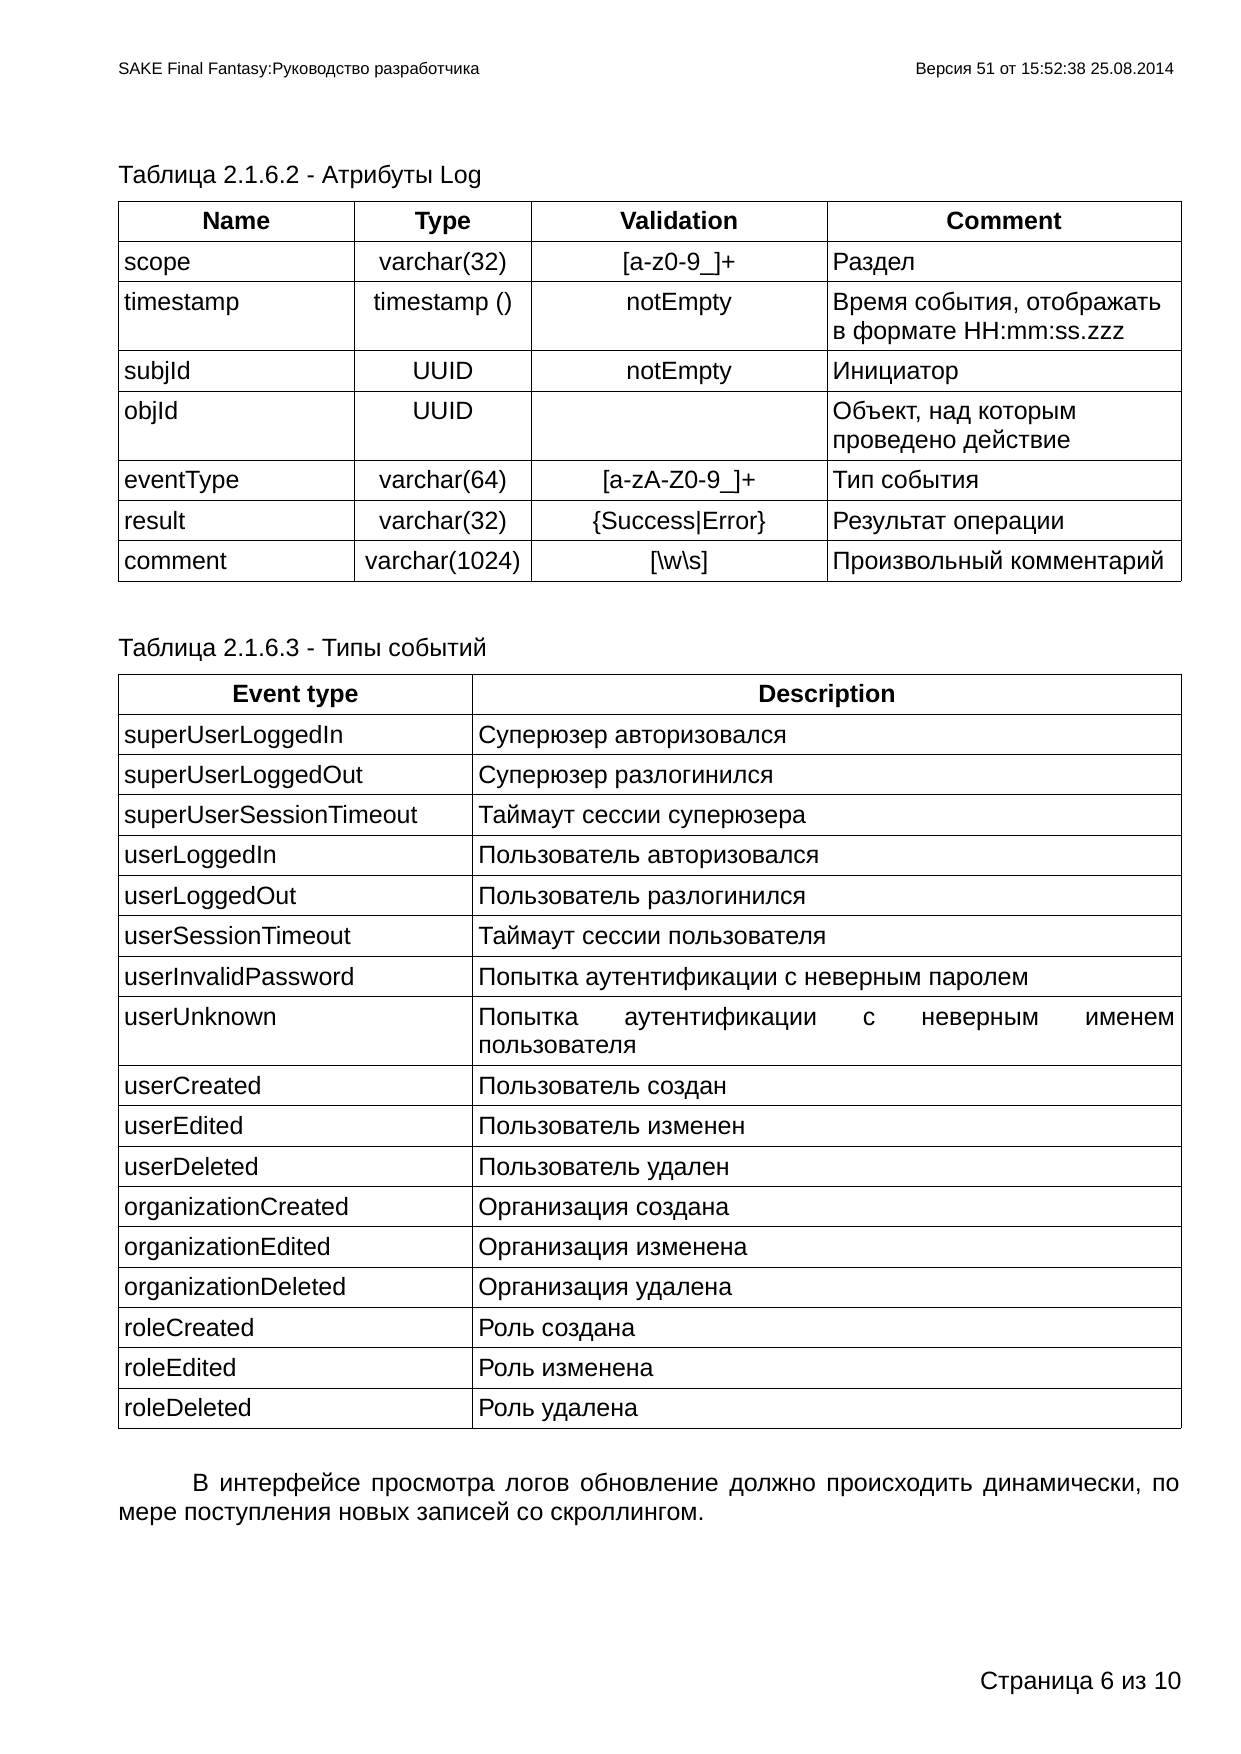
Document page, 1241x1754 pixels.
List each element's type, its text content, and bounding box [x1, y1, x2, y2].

table_cell Суперюзер авторизовался [473, 715, 1181, 754]
table_cell subjId [119, 351, 354, 391]
table_cell notEmpty [532, 282, 827, 350]
table_cell Тип события [828, 461, 1181, 500]
table_cell userUnknown [119, 997, 472, 1065]
table_cell Пользователь создан [473, 1066, 1181, 1105]
table_cell varchar(1024) [355, 541, 531, 581]
table_cell Пользователь удален [473, 1147, 1181, 1186]
table_cell Организация создана [473, 1187, 1181, 1226]
table_cell Таймаут сессии суперюзера [473, 795, 1181, 835]
table_cell Суперюзер разлогинился [473, 755, 1181, 794]
table_cell userEdited [119, 1106, 472, 1146]
table_cell [532, 392, 827, 459]
table_cell Таймаут сессии пользователя [473, 916, 1181, 956]
table_cell [a-zA-Z0-9_]+ [532, 461, 827, 500]
table_header Comment [828, 202, 1181, 241]
table_cell scope [119, 242, 354, 281]
table_cell roleDeleted [119, 1389, 472, 1428]
table_cell varchar(64) [355, 461, 531, 500]
table_header Validation [532, 202, 827, 241]
table_cell Роль изменена [473, 1348, 1181, 1387]
table_cell userLoggedOut [119, 876, 472, 915]
table_cell Попытка аутентификации с неверным паролем [473, 957, 1181, 996]
table_cell notEmpty [532, 351, 827, 391]
table_cell varchar(32) [355, 501, 531, 540]
table_cell eventType [119, 461, 354, 500]
table_header Name [119, 202, 354, 241]
table_cell Роль удалена [473, 1389, 1181, 1428]
table_cell userInvalidPassword [119, 957, 472, 996]
table_cell Организация удалена [473, 1268, 1181, 1307]
table_cell superUserLoggedIn [119, 715, 472, 754]
table_cell [a-z0-9_]+ [532, 242, 827, 281]
table_header Description [473, 675, 1181, 714]
table_cell userSessionTimeout [119, 916, 472, 956]
text В интерфейсе просмотра логов обновление должно происходить динамически, по мере поступления новых записей со скроллингом. [118, 1468, 1181, 1526]
table_cell result [119, 501, 354, 540]
table_cell Организация изменена [473, 1227, 1181, 1267]
text Таблица 2.1.6.3 - Типы событий [118, 633, 1181, 662]
table_cell Пользователь авторизовался [473, 836, 1181, 875]
table_cell organizationDeleted [119, 1268, 472, 1307]
table_cell comment [119, 541, 354, 581]
table_cell Раздел [828, 242, 1181, 281]
table_cell Объект, над которым проведено действие [828, 392, 1181, 459]
table_header Event type [119, 675, 472, 714]
table_header Type [355, 202, 531, 241]
text Таблица 2.1.6.2 - Атрибуты Log [118, 160, 1181, 189]
table_cell userDeleted [119, 1147, 472, 1186]
table_cell roleEdited [119, 1348, 472, 1387]
table_cell timestamp () [355, 282, 531, 350]
table_cell organizationEdited [119, 1227, 472, 1267]
table_cell varchar(32) [355, 242, 531, 281]
table_cell roleCreated [119, 1308, 472, 1347]
table_cell [\w\s] [532, 541, 827, 581]
table_cell Результат операции [828, 501, 1181, 540]
table_cell organizationCreated [119, 1187, 472, 1226]
table_cell Произвольный комментарий [828, 541, 1181, 581]
table_cell userLoggedIn [119, 836, 472, 875]
table_cell UUID [355, 351, 531, 391]
table_cell superUserLoggedOut [119, 755, 472, 794]
table_cell Попытка аутентификации с неверным именем пользователя [473, 997, 1181, 1065]
table_cell timestamp [119, 282, 354, 350]
table_cell superUserSessionTimeout [119, 795, 472, 835]
table_cell Роль создана [473, 1308, 1181, 1347]
table_cell {Success|Error} [532, 501, 827, 540]
table_cell userCreated [119, 1066, 472, 1105]
table_cell Пользователь изменен [473, 1106, 1181, 1146]
table_cell Инициатор [828, 351, 1181, 391]
table_cell Пользователь разлогинился [473, 876, 1181, 915]
table_cell UUID [355, 392, 531, 459]
table_cell objId [119, 392, 354, 459]
table_cell Время события, отображать в формате HH:mm:ss.zzz [828, 282, 1181, 350]
